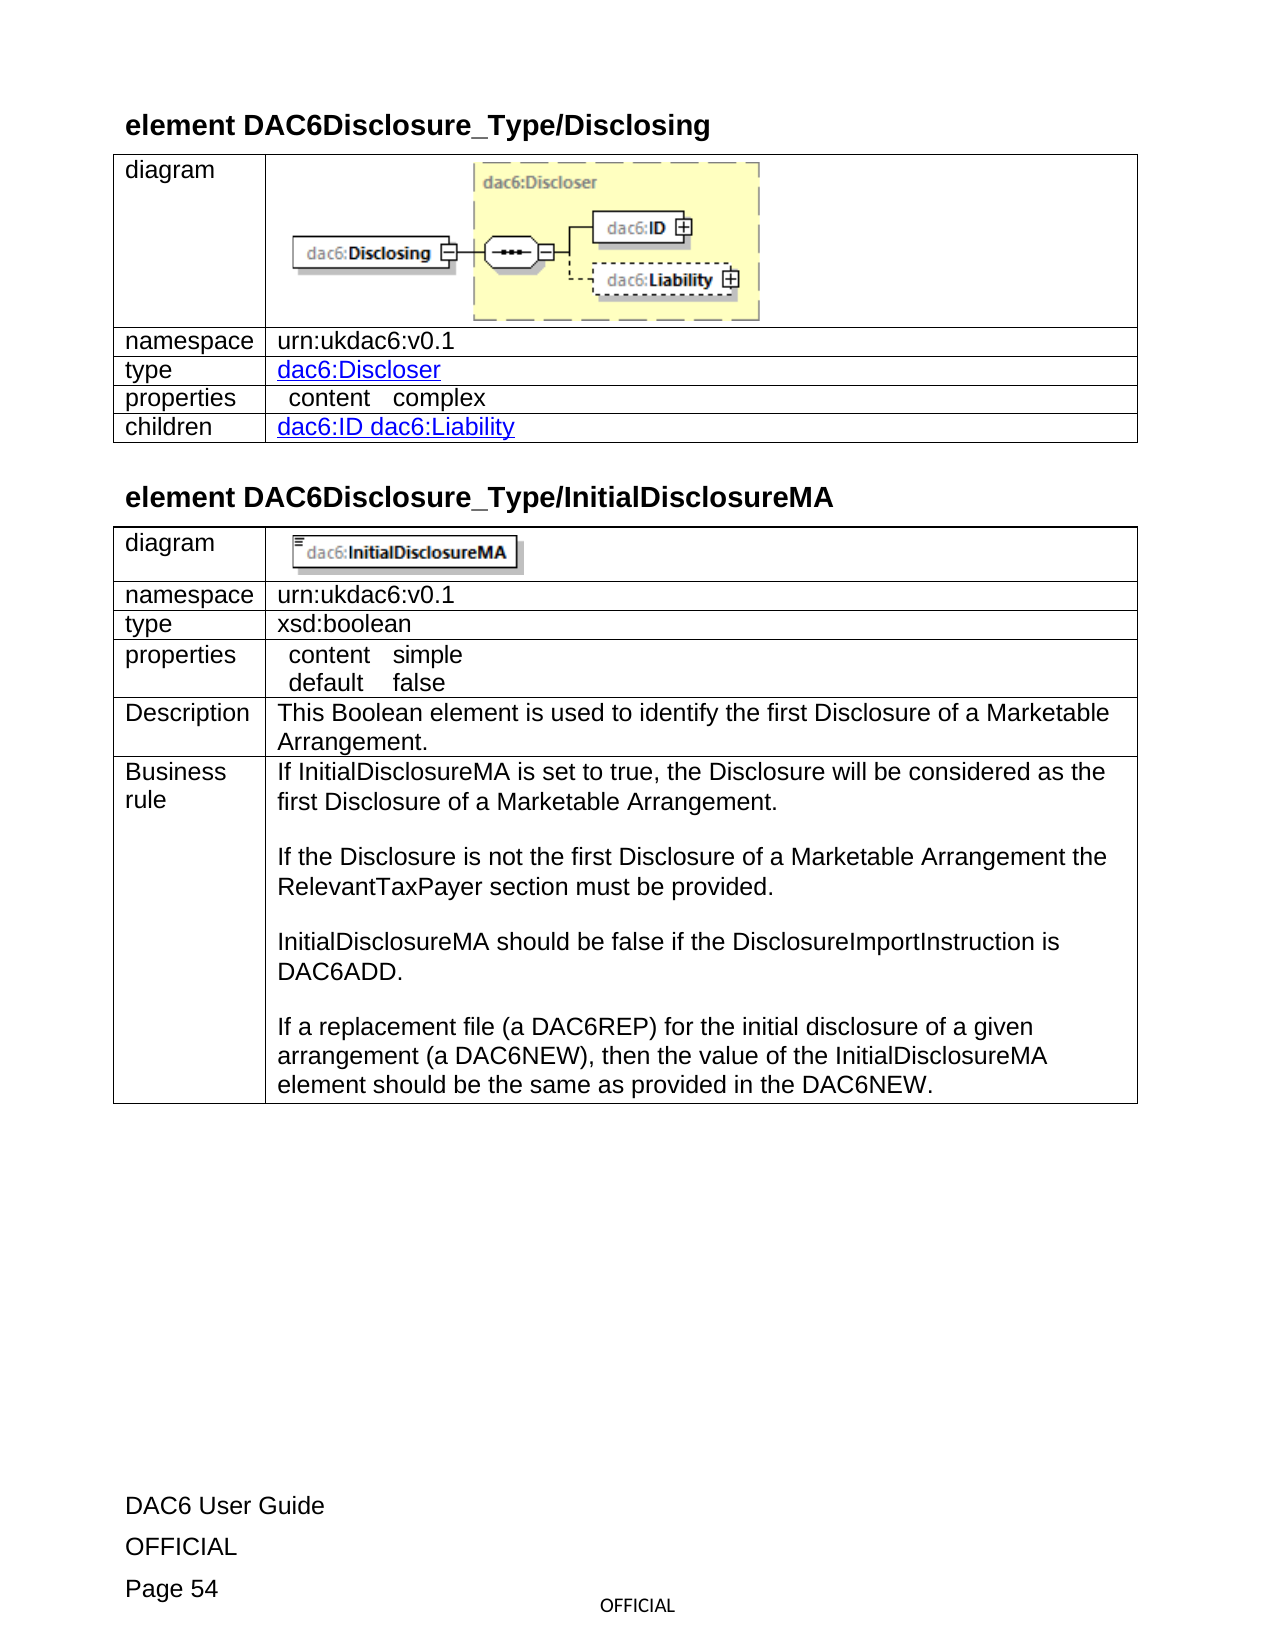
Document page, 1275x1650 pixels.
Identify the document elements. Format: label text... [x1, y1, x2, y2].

table_cell properties [114, 640, 265, 697]
table_cell children [114, 414, 265, 442]
table_cell If InitialDisclosureMA is set to true, the Disclosure will be considered as the first Disclosure of a Marketable Arrangement. If the Disclosure is not the first Disclosure of a Marketable Arrangement the RelevantTaxPayer section must be provided. InitialDisclosureMA should be false if the DisclosureImportInstruction is DAC6ADD. If a replacement file (a DAC6REP) for the initial disclosure of a given arrangement (a DAC6NEW), then the value of the InitialDisclosureMA element should be the same as provided in the DAC6NEW. [266, 757, 1137, 1103]
table_cell namespace [114, 582, 265, 610]
table_cell namespace [114, 328, 265, 356]
table_cell type [114, 357, 265, 384]
table_cell This Boolean element is used to identify the first Disclosure of a Marketable Arrangement. [266, 698, 1137, 756]
subtitle element DAC6Disclosure_Type/InitialDisclosureMA [125, 480, 1164, 514]
table_cell dac6:ID dac6:Liability [266, 414, 1137, 442]
subtitle element DAC6Disclosure_Type/Disclosing [125, 108, 1164, 141]
table_cell content simple default false [266, 640, 1137, 697]
table_cell properties [114, 386, 265, 413]
table_header [266, 155, 1137, 327]
table_cell content complex [266, 386, 1137, 413]
table_cell Description [114, 698, 265, 756]
table_cell xsd:boolean [266, 611, 1137, 638]
table_cell type [114, 611, 265, 638]
table_header diagram [114, 155, 265, 327]
table_cell Business rule [114, 757, 265, 1103]
table_cell urn:ukdac6:v0.1 [266, 328, 1137, 356]
table_cell urn:ukdac6:v0.1 [266, 582, 1137, 610]
table_header [266, 528, 1137, 581]
table_header diagram [114, 528, 265, 581]
table_cell dac6:Discloser [266, 357, 1137, 384]
